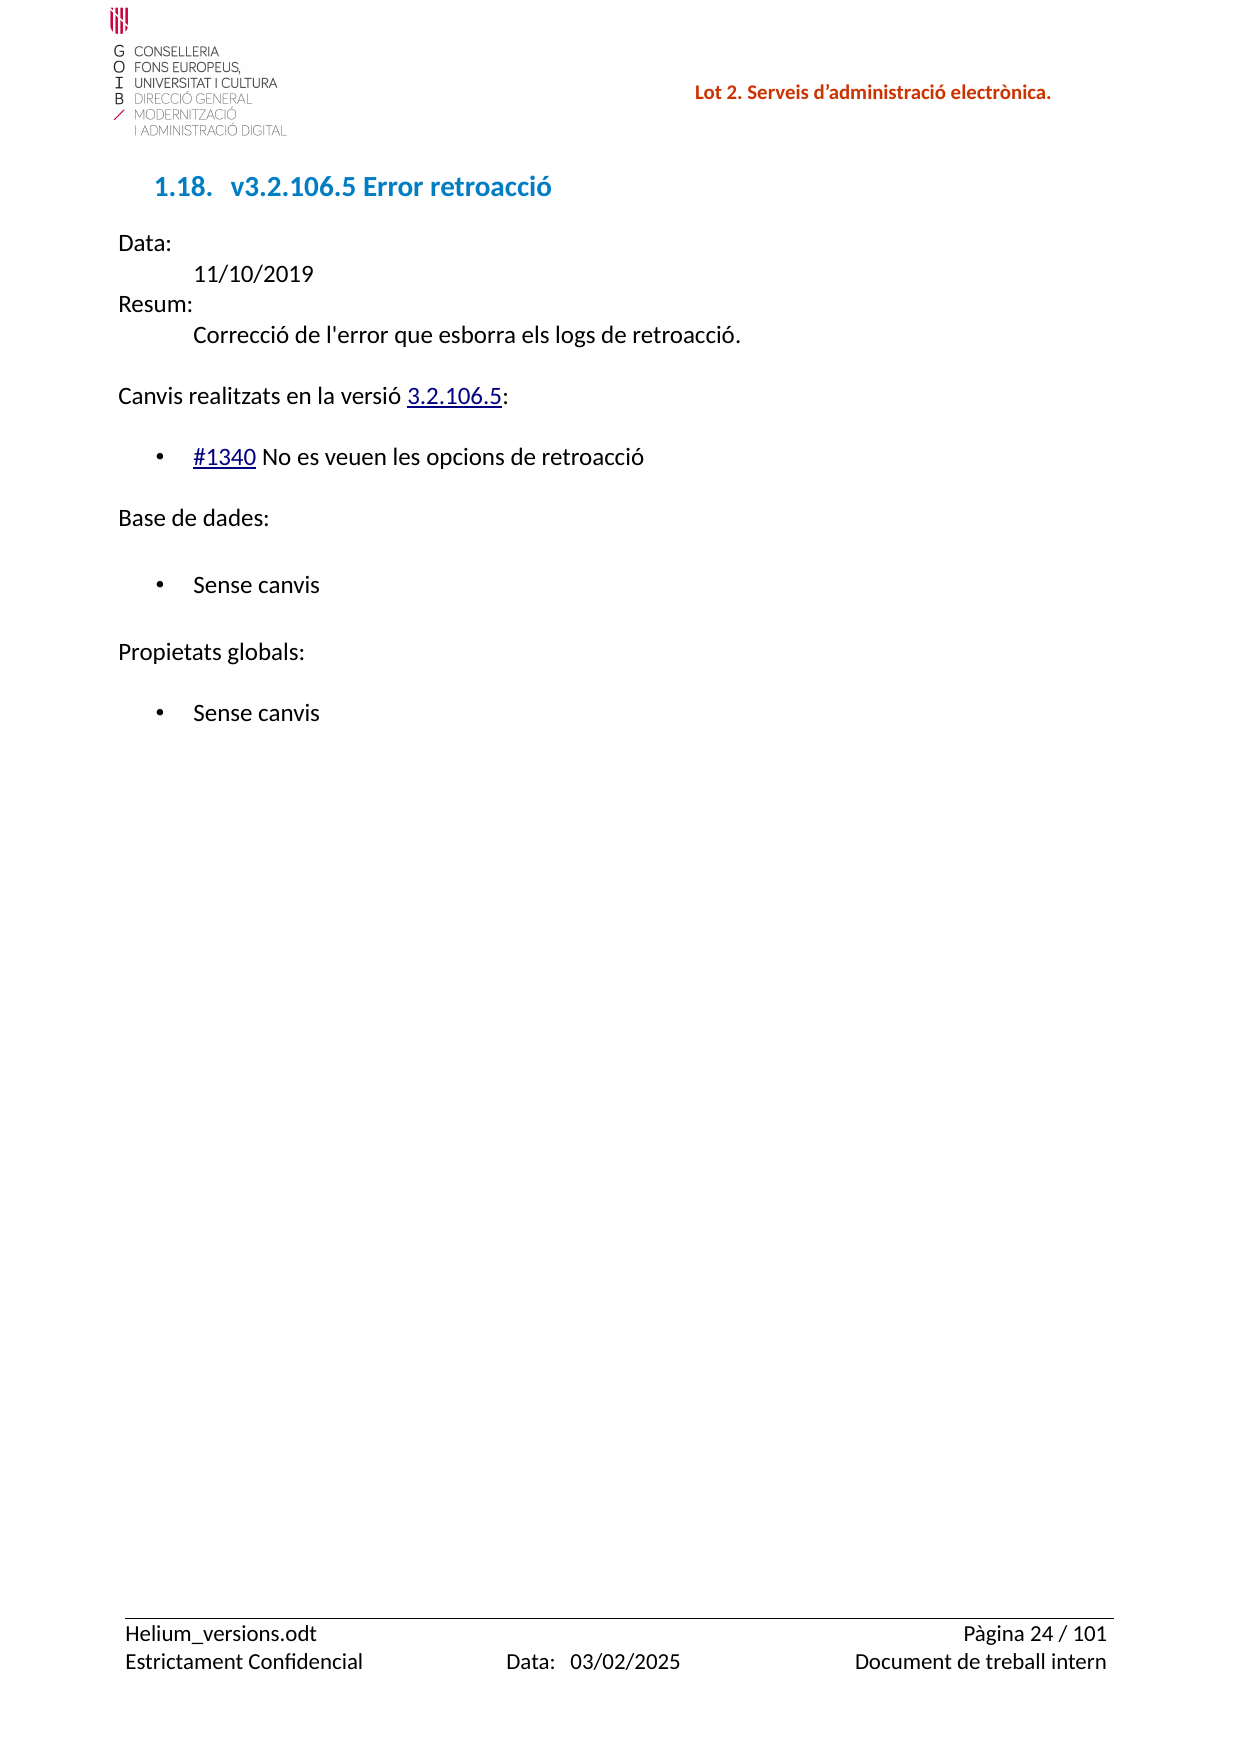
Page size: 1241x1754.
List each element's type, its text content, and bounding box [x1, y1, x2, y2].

list #1340 No es veuen les opcions de retroacció [156, 441, 1122, 472]
text 11/10/2019 [118, 258, 1122, 289]
text Canvis realitzats en la versió 3.2.106.5: [118, 380, 1122, 411]
list Sense canvis [156, 697, 1122, 728]
text Data: [118, 228, 1122, 258]
list Sense canvis [156, 569, 1122, 600]
text Correcció de l'error que esborra els logs de retroacció. [118, 319, 1122, 350]
picture [100, 0, 297, 144]
text Resum: [118, 289, 1122, 319]
text Base de dades: [118, 502, 1122, 533]
subtitle v3.2.106.5 Error retroacció [153, 168, 1122, 204]
text Propietats globals: [118, 636, 1122, 667]
